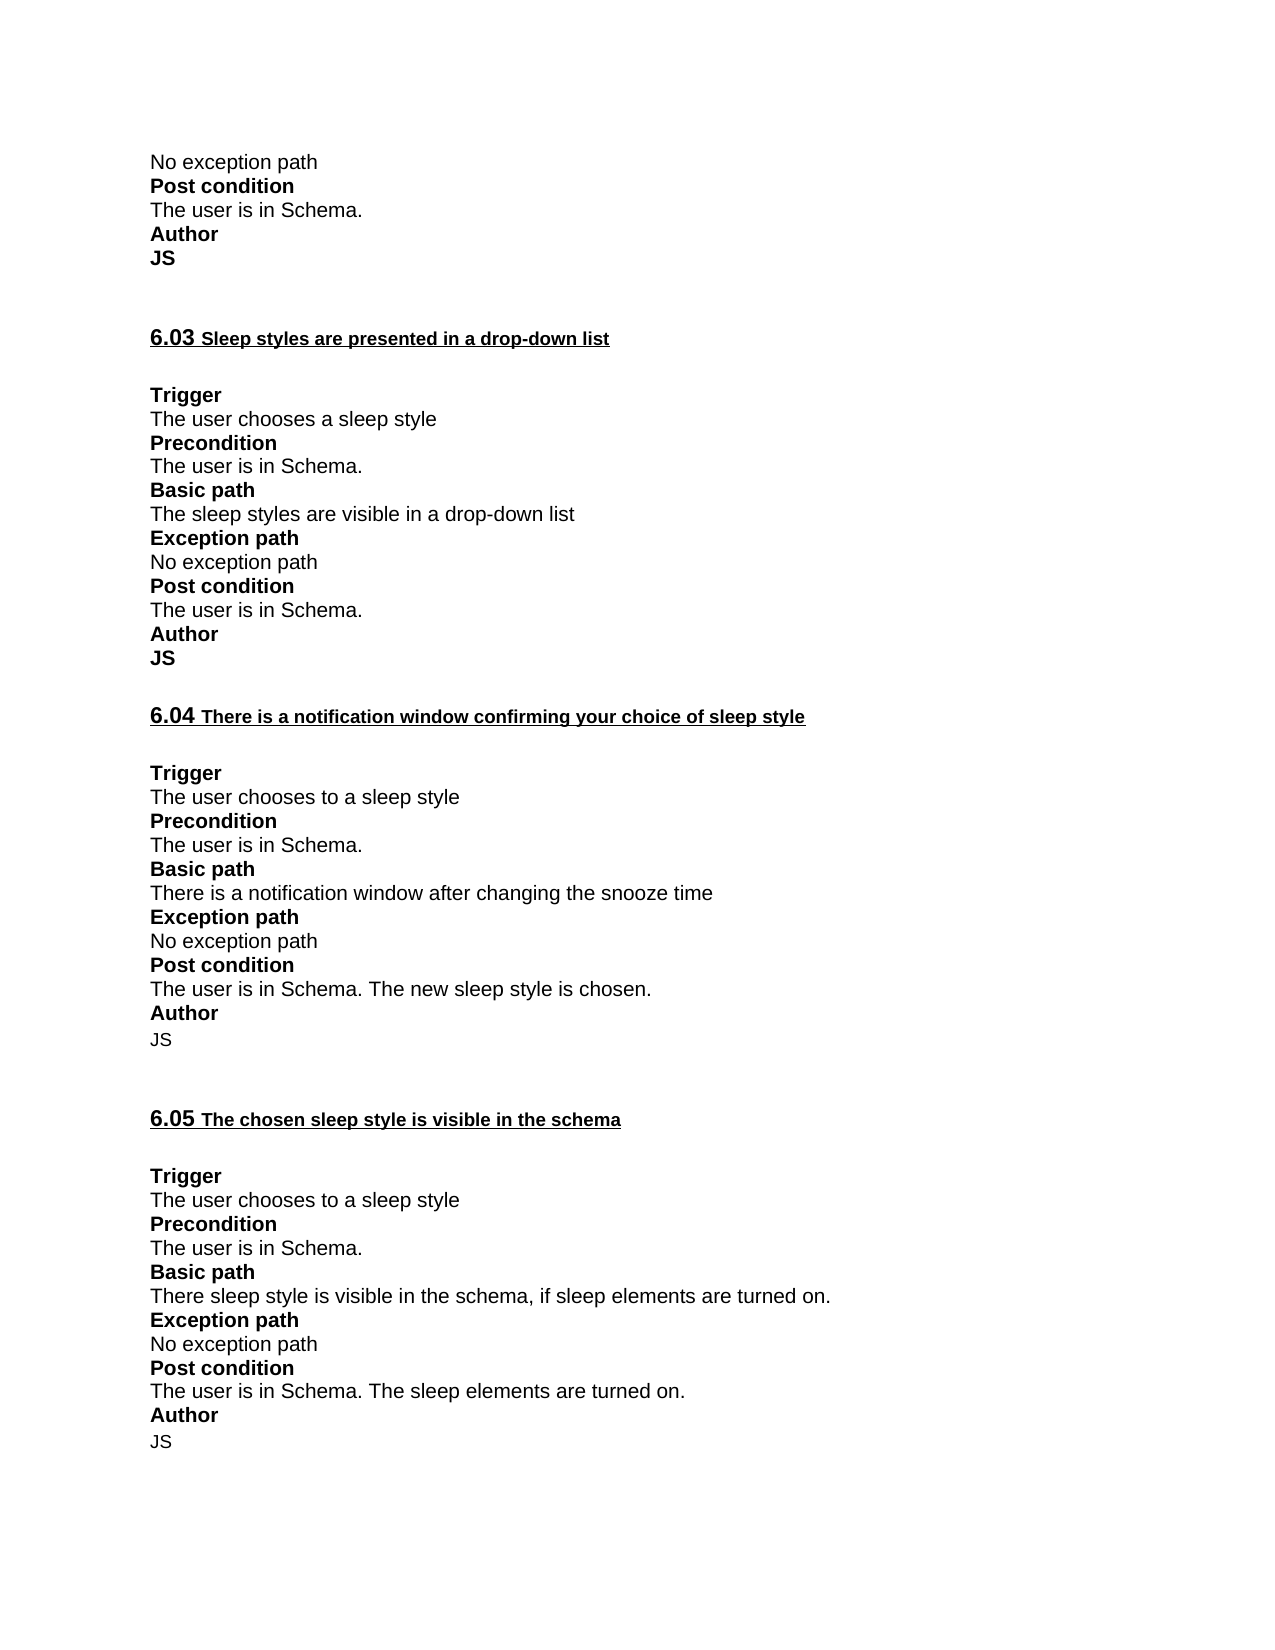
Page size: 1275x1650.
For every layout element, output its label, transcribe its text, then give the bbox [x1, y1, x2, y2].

text No exception path Post condition The user is in Schema. Author JS 6.03 Sleep styles are presented in a drop-down list Trigger The user chooses a sleep style Precondition The user is in Schema. Basic path The sleep styles are visible in a drop-down list Exception path No exception path Post condition The user is in Schema. Author JS 6.04 There is a notification window confirming your choice of sleep style Trigger The user chooses to a sleep style Precondition The user is in Schema. Basic path There is a notification window after changing the snooze time Exception path No exception path Post condition The user is in Schema. The new sleep style is chosen. Author JS 6.05 The chosen sleep style is visible in the schema Trigger The user chooses to a sleep style Precondition The user is in Schema. Basic path There sleep style is visible in the schema, if sleep elements are turned on. Exception path No exception path Post condition The user is in Schema. The sleep elements are turned on. Author JS [150, 150, 1125, 1486]
